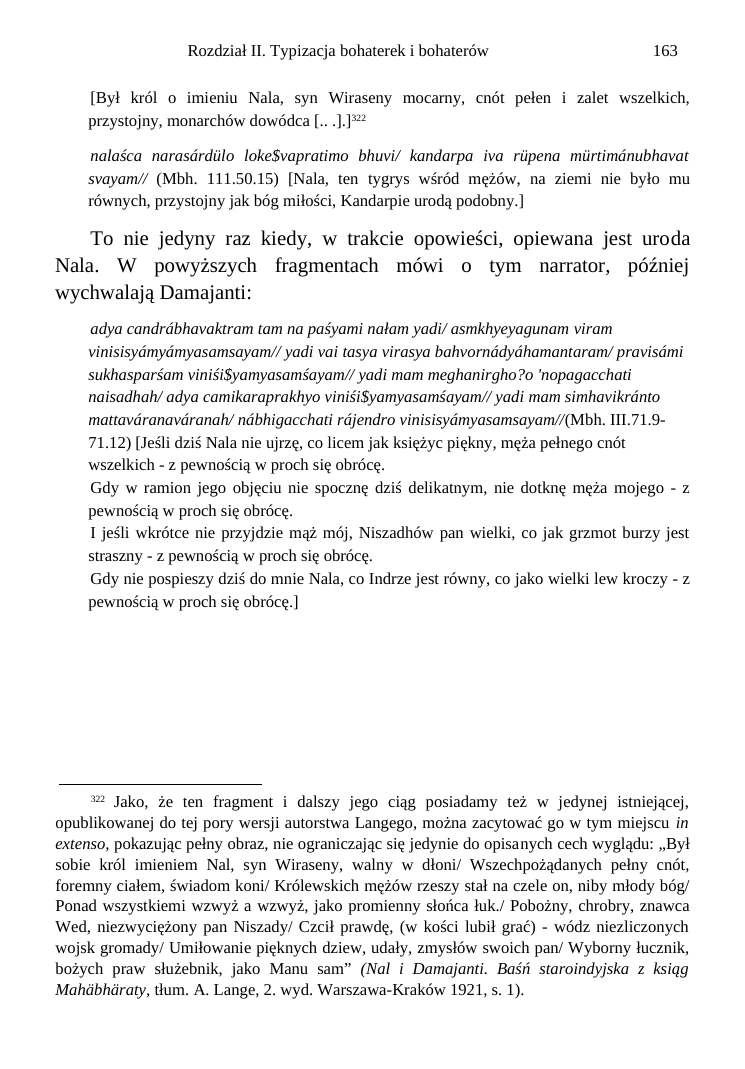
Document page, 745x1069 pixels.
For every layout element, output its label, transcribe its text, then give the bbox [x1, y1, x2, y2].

text [Był król o imieniu Nala, syn Wiraseny mocarny, cnót pełen i zalet wszelkich, przystojny, monarchów dowódca [.. .].]322 [88, 88, 690, 130]
text Rozdział II. Typizacja bohaterek i bohaterów [187, 41, 551, 60]
text Gdy nie pospieszy dziś do mnie Nala, co Indrze jest równy, co jako wielki lew kroczy - z pewnością w proch się obrócę.] [88, 569, 690, 611]
text adya candrábhavaktram tam na paśyami nałam yadi/ asmkhyeyagunam viram vinisisyámyámyasamsayam// yadi vai tasya virasya bahvornádyáhamantaram/ pravisámi sukhasparśam viniśi$yamyasamśayam// yadi mam meghanirgho?o 'nopagacchati naisadhah/ adya camikaraprakhyo viniśi$yamyasamśayam// yadi mam simhavikránto mattaváranaváranah/ nábhigacchati rájendro vinisisyámyasamsayam//(Mbh. III.71.9-71.12) [Jeśli dziś Nala nie ujrzę, co licem jak księżyc piękny, męża pełnego cnót wszelkich - z pewnością w proch się obrócę. [88, 319, 690, 474]
text Gdy w ramion jego objęciu nie spocznę dziś delikatnym, nie dotknę męża mojego - z pewnością w proch się obrócę. [88, 478, 690, 520]
text I jeśli wkrótce nie przyjdzie mąż mój, Niszadhów pan wielki, co jak grzmot burzy jest straszny - z pewnością w proch się obrócę. [88, 523, 690, 565]
text nalaśca narasárdülo loke$vapratimo bhuvi/ kandarpa iva rüpena mürtimánubhavat svayam// (Mbh. 111.50.15) [Nala, ten tygrys wśród mężów, na ziemi nie było mu równych, przystojny jak bóg miłości, Kandarpie urodą podobny.] [88, 146, 690, 210]
text 322 Jako, że ten fragment i dalszy jego ciąg posiadamy też w jedynej istniejącej, opublikowanej do tej pory wersji autorstwa Langego, można zacytować go w tym miejscu in extenso, pokazując pełny obraz, nie ograniczając się jedynie do opisa­nych cech wyglądu: „Był sobie król imieniem Nal, syn Wiraseny, walny w dłoni/ Wszechpożądanych pełny cnót, foremny ciałem, świadom koni/ Królewskich mężów rzeszy stał na czele on, niby młody bóg/ Ponad wszystkiemi wzwyż a wzwyż, jako promienny słońca łuk./ Pobożny, chrobry, znawca Wed, niezwyciężony pan Niszady/ Czcił prawdę, (w kości lubił grać) - wódz niezliczonych wojsk gromady/ Umiłowanie pięknych dziew, udały, zmysłów swoich pan/ Wyborny łucznik, bożych praw słu­żebnik, jako Manu sam” (Nal i Damajanti. Baśń staroindyjska z ksiąg Mahäbhäraty, tłum. A. Lange, 2. wyd. Warszawa-Kraków 1921, s. 1). [55, 792, 690, 999]
text To nie jedyny raz kiedy, w trakcie opowieści, opiewana jest uro­da Nala. W powyższych fragmentach mówi o tym narrator, później wychwalają Damajanti: [55, 226, 690, 304]
text 163 [653, 41, 686, 60]
